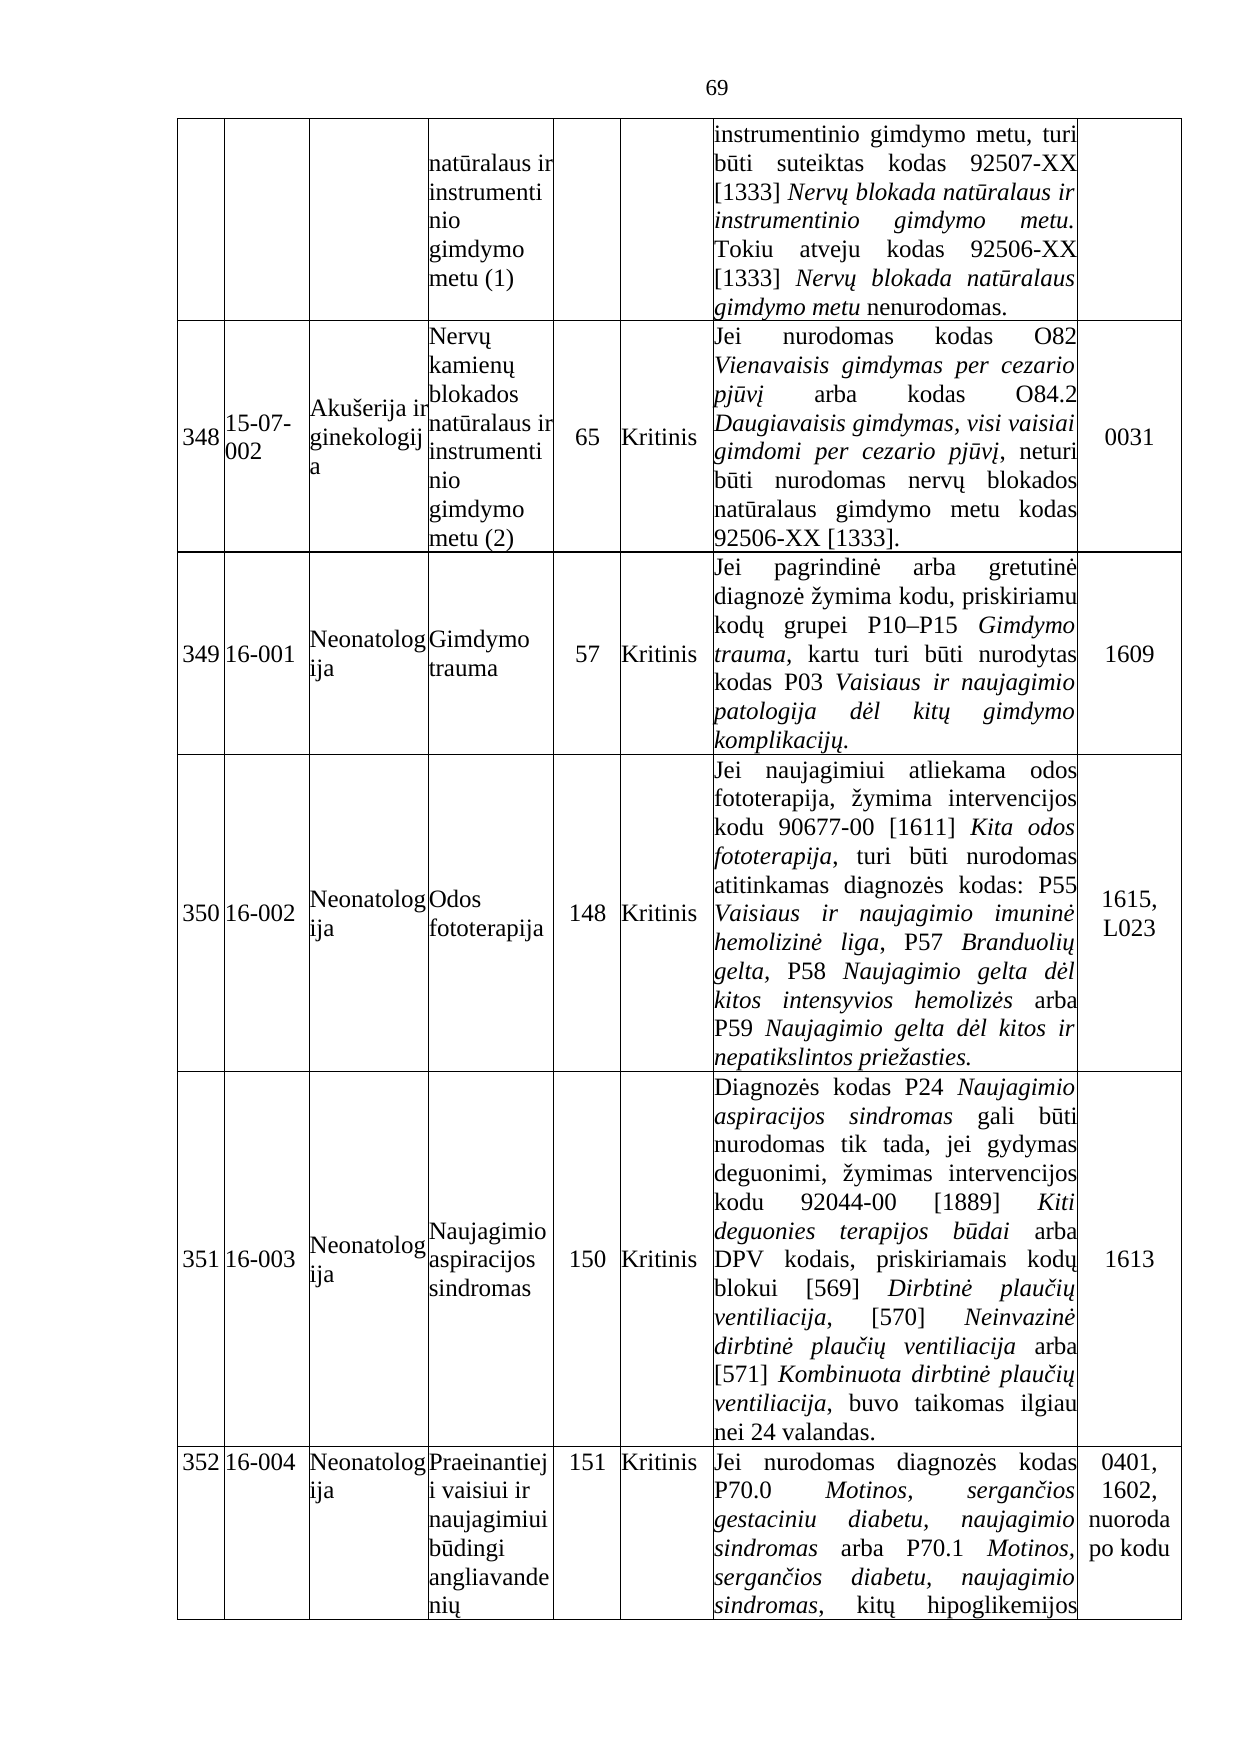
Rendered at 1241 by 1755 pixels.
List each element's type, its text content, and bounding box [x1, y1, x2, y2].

table_cell [225, 119, 309, 320]
table_cell Kritinis [621, 321, 713, 551]
table_cell 16-001 [225, 553, 309, 754]
table_cell Odos fototerapija [429, 755, 553, 1071]
table_cell 150 [554, 1072, 620, 1446]
table_cell 350 [178, 755, 224, 1071]
table_cell [310, 119, 428, 320]
table_cell [621, 119, 713, 320]
table_cell 1609 [1078, 553, 1181, 754]
table_cell Jei nurodomas diagnozės kodas P70.0 Motinos, sergančios gestaciniu diabetu, naujagimio sindromas arba P70.1 Motinos, sergančios diabetu, naujagimio sindromas, kitų hipoglikemijos [714, 1447, 1077, 1619]
table_cell Neonatologija [310, 553, 428, 754]
table_cell Kritinis [621, 1447, 713, 1619]
table_cell Kritinis [621, 553, 713, 754]
table_cell 148 [554, 755, 620, 1071]
table_cell Kritinis [621, 755, 713, 1071]
table_cell 57 [554, 553, 620, 754]
table_cell Kritinis [621, 1072, 713, 1446]
table_cell 65 [554, 321, 620, 551]
table_cell 348 [178, 321, 224, 551]
table_cell 15-07-002 [225, 321, 309, 551]
table_cell 349 [178, 553, 224, 754]
table_cell [554, 119, 620, 320]
table_cell 0031 [1078, 321, 1181, 551]
table_cell Naujagimio aspiracijos sindromas [429, 1072, 553, 1446]
table_cell Nervų kamienų blokados natūralaus ir instrumentinio gimdymo metu (2) [429, 321, 553, 551]
table_cell Praeinantieji vaisiui ir naujagimiui būdingi angliavandenių [429, 1447, 553, 1619]
table_cell Jei naujagimiui atliekama odos fototerapija, žymima intervencijos kodu 90677-00 [1611] Kita odos fototerapija, turi būti nurodomas atitinkamas diagnozės kodas: P55 Vaisiaus ir naujagimio imuninė hemolizinė liga, P57 Branduolių gelta, P58 Naujagimio gelta dėl kitos intensyvios hemolizės arba P59 Naujagimio gelta dėl kitos ir nepatikslintos priežasties. [714, 755, 1077, 1071]
table_cell 1615, L023 [1078, 755, 1181, 1071]
table_cell Neonatologija [310, 755, 428, 1071]
table_cell Akušerija ir ginekologija [310, 321, 428, 551]
table_cell Diagnozės kodas P24 Naujagimio aspiracijos sindromas gali būti nurodomas tik tada, jei gydymas deguonimi, žymimas intervencijos kodu 92044-00 [1889] Kiti deguonies terapijos būdai arba DPV kodais, priskiriamais kodų blokui [569] Dirbtinė plaučių ventiliacija, [570] Neinvazinė dirbtinė plaučių ventiliacija arba [571] Kombinuota dirbtinė plaučių ventiliacija, buvo taikomas ilgiau nei 24 valandas. [714, 1072, 1077, 1446]
table_cell natūralaus ir instrumentinio gimdymo metu (1) [429, 119, 553, 320]
table_cell 0401, 1602, nuoroda po kodu [1078, 1447, 1181, 1619]
table_cell 151 [554, 1447, 620, 1619]
table_cell 16-004 [225, 1447, 309, 1619]
table_cell 352 [178, 1447, 224, 1619]
table_cell 16-003 [225, 1072, 309, 1446]
table_cell 1613 [1078, 1072, 1181, 1446]
table_cell [1078, 119, 1181, 320]
table_cell Gimdymo trauma [429, 553, 553, 754]
table_cell Neonatologija [310, 1072, 428, 1446]
table_cell [178, 119, 224, 320]
table_cell 16-002 [225, 755, 309, 1071]
table_cell instrumentinio gimdymo metu, turi būti suteiktas kodas 92507-XX [1333] Nervų blokada natūralaus ir instrumentinio gimdymo metu. Tokiu atveju kodas 92506-XX [1333] Nervų blokada natūralaus gimdymo metu nenurodomas. [714, 119, 1077, 320]
table_cell 351 [178, 1072, 224, 1446]
table_cell Jei pagrindinė arba gretutinė diagnozė žymima kodu, priskiriamu kodų grupei P10–P15 Gimdymo trauma, kartu turi būti nurodytas kodas P03 Vaisiaus ir naujagimio patologija dėl kitų gimdymo komplikacijų. [714, 553, 1077, 754]
table_cell Jei nurodomas kodas O82 Vienavaisis gimdymas per cezario pjūvį arba kodas O84.2 Daugiavaisis gimdymas, visi vaisiai gimdomi per cezario pjūvį, neturi būti nurodomas nervų blokados natūralaus gimdymo metu kodas 92506-XX [1333]. [714, 321, 1077, 551]
table_cell Neonatologija [310, 1447, 428, 1619]
